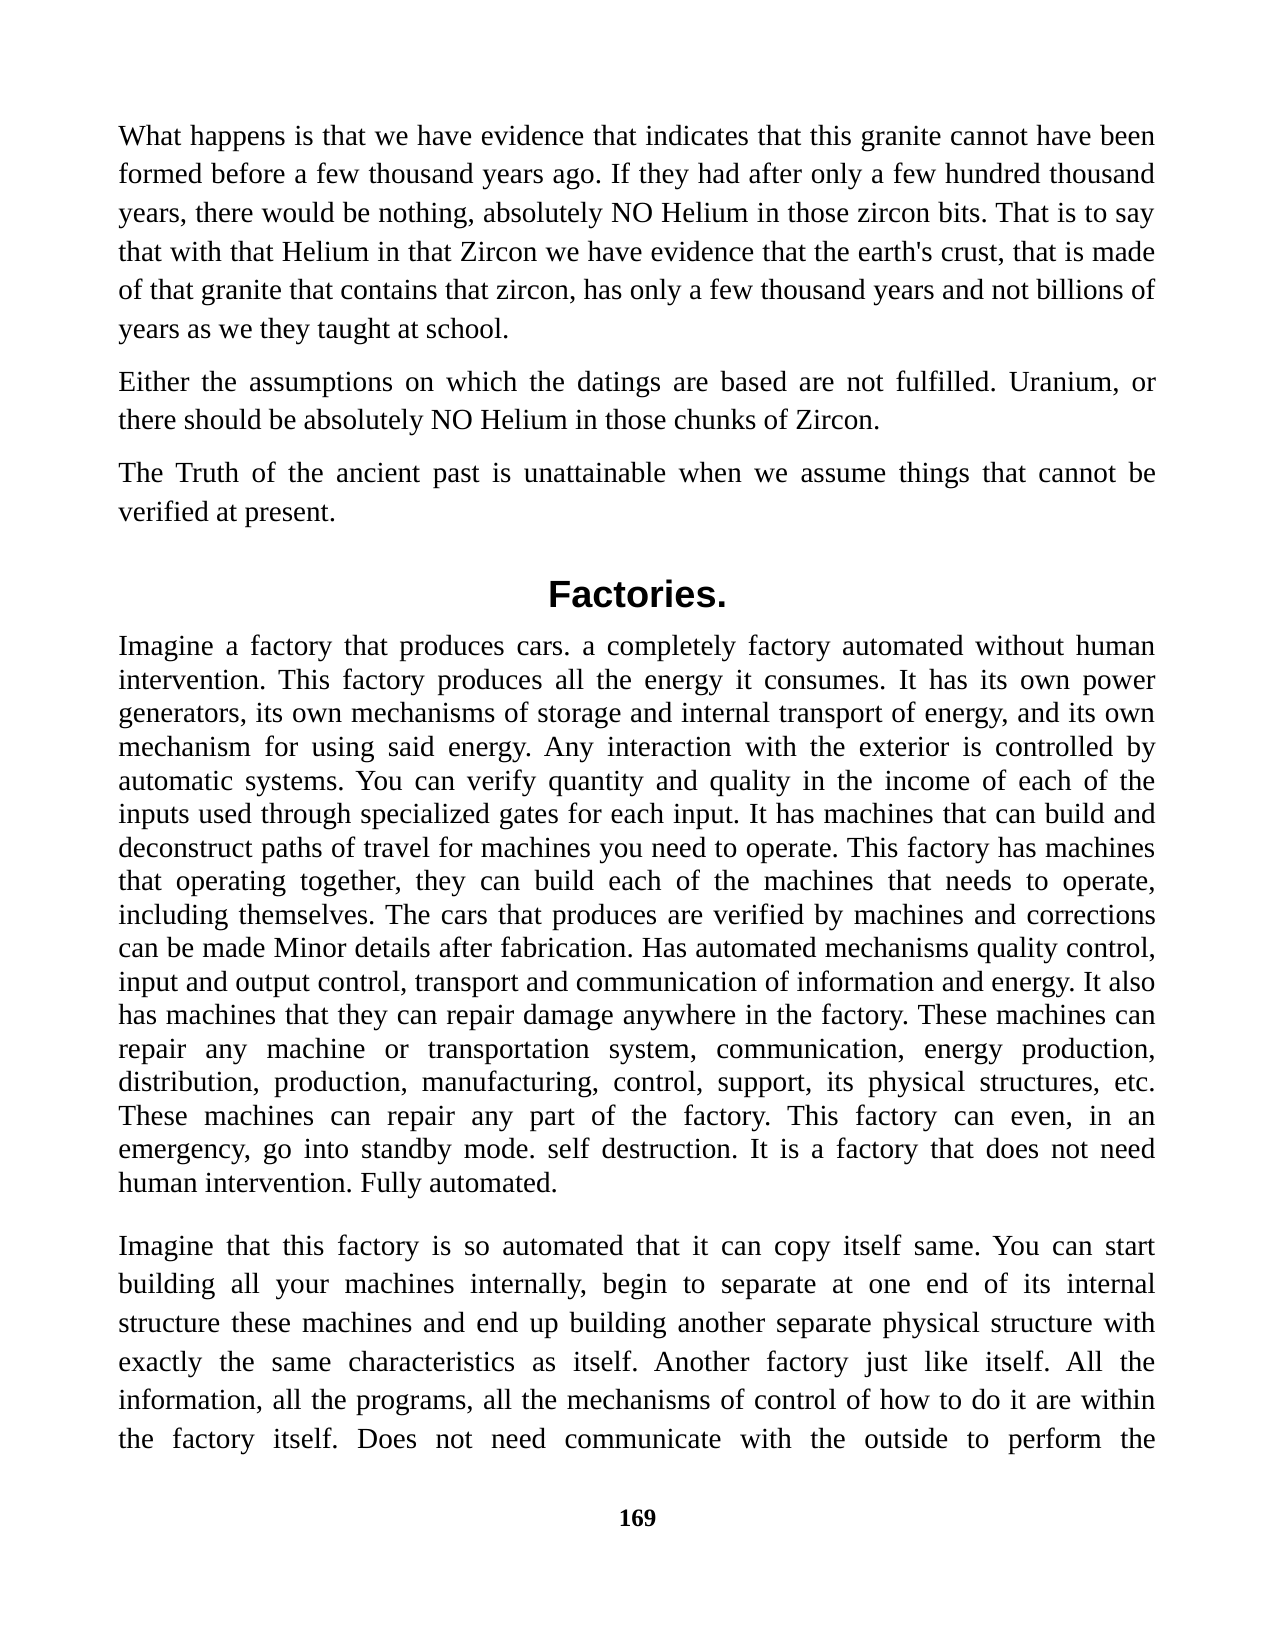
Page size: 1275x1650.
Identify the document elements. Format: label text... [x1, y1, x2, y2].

text Imagine that this factory is so automated that it can copy itself same. You can start building all your machines internally, begin to separate at one end of its internal structure these machines and end up building another separate physical structure with exactly the same characteristics as itself. Another factory just like itself. All the information, all the programs, all the mechanisms of control of how to do it are within the factory itself. Does not need communicate with the outside to perform the [118, 1228, 1157, 1454]
text Imagine a factory that produces cars. a completely factory automated without human intervention. This factory produces all the energy it consumes. It has its own power generators, its own mechanisms of storage and internal transport of energy, and its own mechanism for using said energy. Any interaction with the exterior is controlled by automatic systems. You can verify quantity and quality in the income of each of the inputs used through specialized gates for each input. It has machines that can build and deconstruct paths of travel for machines you need to operate. This factory has machines that operating together, they can build each of the machines that needs to operate, including themselves. The cars that produces are verified by machines and corrections can be made Minor details after fabrication. Has automated mechanisms quality control, input and output control, transport and communication of information and energy. It also has machines that they can repair damage anywhere in the factory. These machines can repair any machine or transportation system, communication, energy production, distribution, production, manufacturing, control, support, its physical structures, etc. These machines can repair any part of the factory. This factory can even, in an emergency, go into standby mode. self destruction. It is a factory that does not need human intervention. Fully automated. [118, 628, 1157, 1199]
text The Truth of the ancient past is unattainable when we assume things that cannot be verified at present. [118, 456, 1157, 528]
text Either the assumptions on which the datings are based are not fulfilled. Uranium, or there should be absolutely NO Helium in those chunks of Zircon. [118, 364, 1157, 436]
subtitle Factories. [118, 572, 1157, 616]
text What happens is that we have evidence that indicates that this granite cannot have been formed before a few thousand years ago. If they had after only a few hundred thousand years, there would be nothing, absolutely NO Helium in those zircon bits. That is to say that with that Helium in that Zircon we have evidence that the earth's crust, that is made of that granite that contains that zircon, has only a few thousand years and not billions of years as we they taught at school. [118, 118, 1157, 344]
